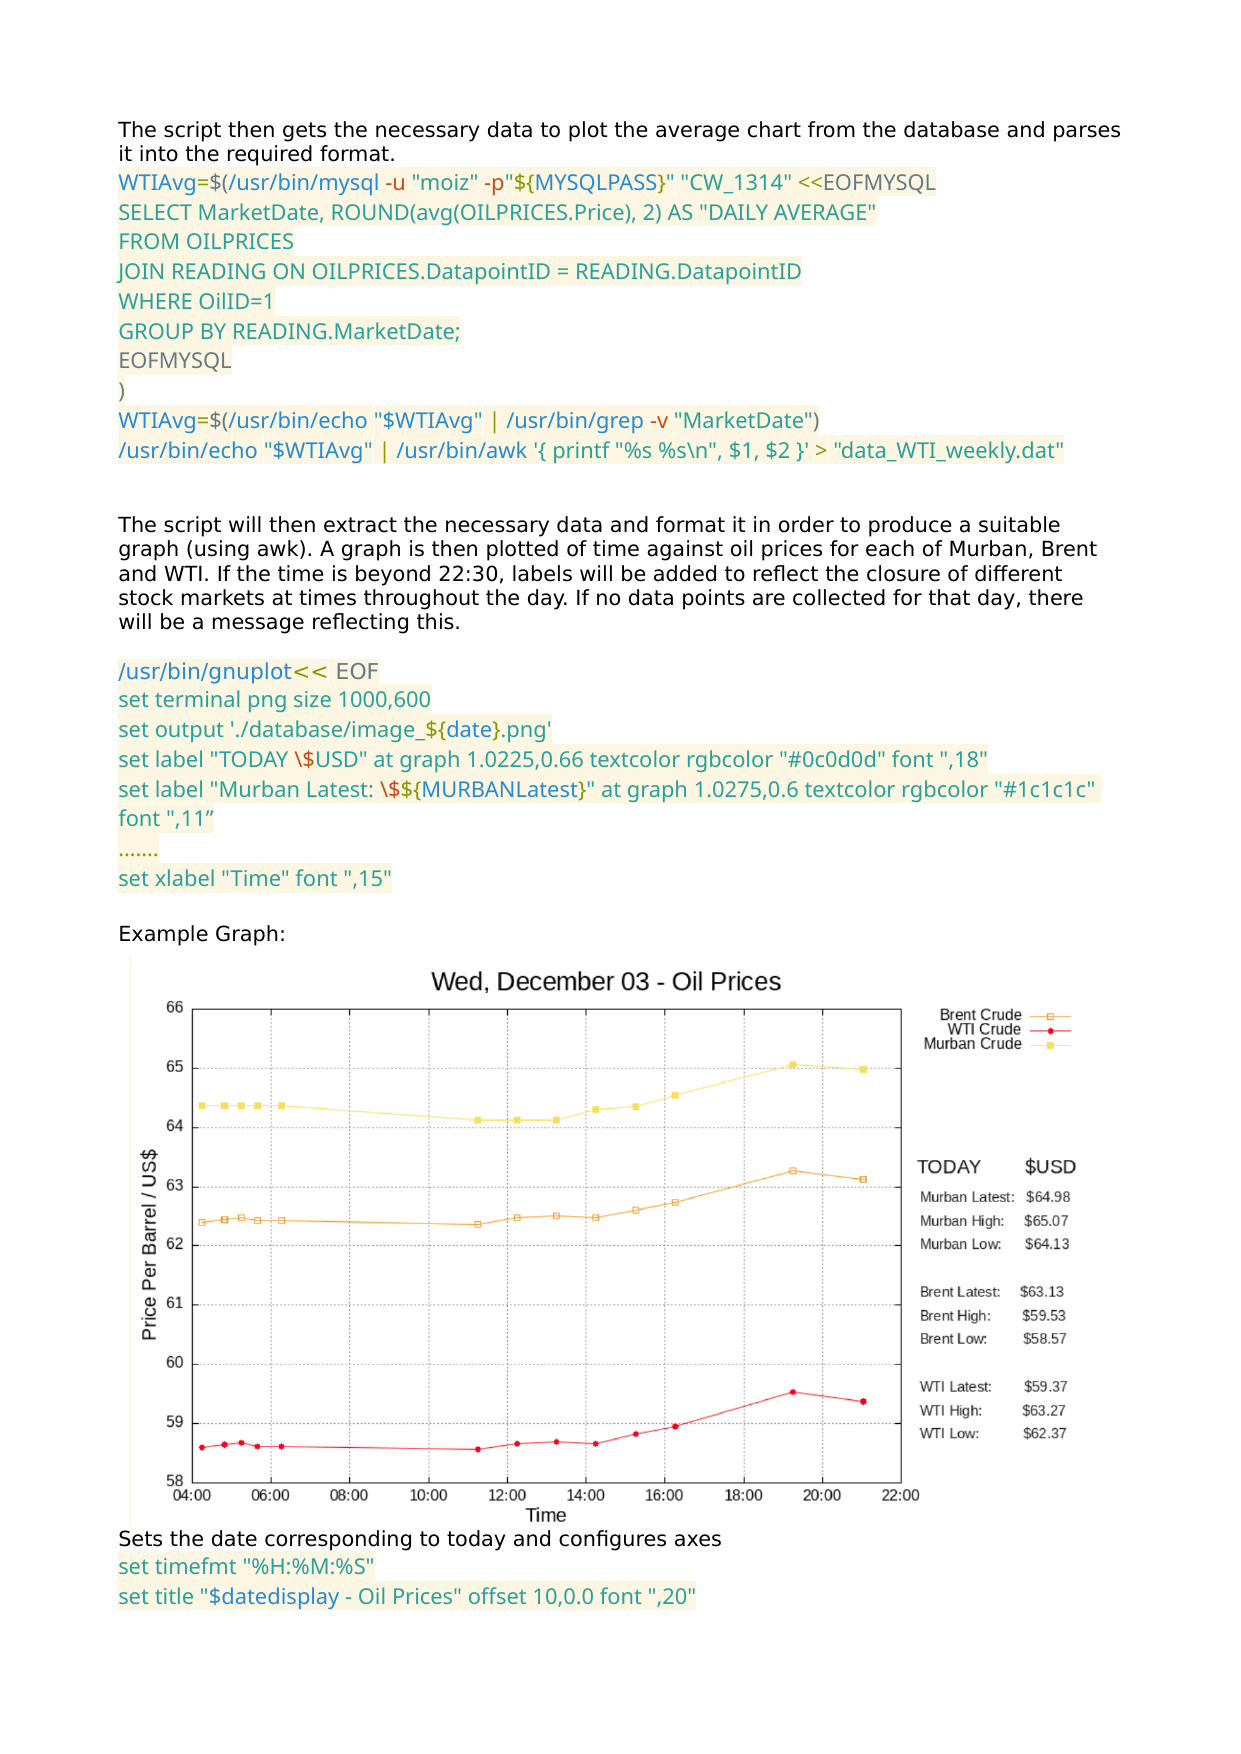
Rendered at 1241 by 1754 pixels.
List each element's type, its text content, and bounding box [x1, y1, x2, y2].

text /usr/bin/echo "$WTIAvg" | /usr/bin/awk '{ printf "%s %s\n", $1, $2 }' > "data_WTI_weekly.dat" [118, 435, 1122, 464]
text set terminal png size 1000,600 [118, 684, 1122, 714]
text set label "TODAY \$USD" at graph 1.0225,0.66 textcolor rgbcolor "#0c0d0d" font ",18" [118, 744, 1122, 774]
text WHERE OilID=1 [118, 286, 1122, 316]
text GROUP BY READING.MarketDate; [118, 316, 1122, 345]
text The script will then extract the necessary data and format it in order to produce a suitable graph (using awk). A graph is then plotted of time against oil prices for each of Murban, Brent and WTI. If the time is beyond 22:30, labels will be added to reflect the closure of different stock markets at times throughout the day. If no data points are collected for that day, there will be a message reflecting this. [118, 513, 1122, 634]
text set title "$datedisplay - Oil Prices" offset 10,0.0 font ",20" [118, 1581, 1122, 1610]
text set timefmt "%H:%M:%S" [118, 1551, 1122, 1581]
picture [129, 956, 1086, 1527]
text set label "Murban Latest: \$${MURBANLatest}" at graph 1.0275,0.6 textcolor rgbcolor "#1c1c1c" font ",11” [118, 774, 1122, 833]
text JOIN READING ON OILPRICES.DatapointID = READING.DatapointID [118, 256, 1122, 286]
text WTIAvg=$(/usr/bin/echo "$WTIAvg" | /usr/bin/grep -v "MarketDate") [118, 405, 1122, 435]
text EOFMYSQL [118, 345, 1122, 375]
text WTIAvg=$(/usr/bin/mysql -u "moiz" -p"${MYSQLPASS}" "CW_1314" <<EOFMYSQL [118, 167, 1122, 196]
text Example Graph: [118, 922, 1122, 947]
text set output './database/image_${date}.png' [118, 714, 1122, 744]
text The script then gets the necessary data to plot the average chart from the database and parses it into the required format. [118, 118, 1122, 167]
text /usr/bin/gnuplot<< EOF [118, 659, 1122, 684]
text ) [118, 375, 1122, 405]
text FROM OILPRICES [118, 226, 1122, 256]
text SELECT MarketDate, ROUND(avg(OILPRICES.Price), 2) AS "DAILY AVERAGE" [118, 196, 1122, 226]
text ……. [118, 833, 1122, 863]
text set xlabel "Time" font ",15" [118, 863, 1122, 893]
text Sets the date corresponding to today and configures axes [118, 1511, 1122, 1551]
